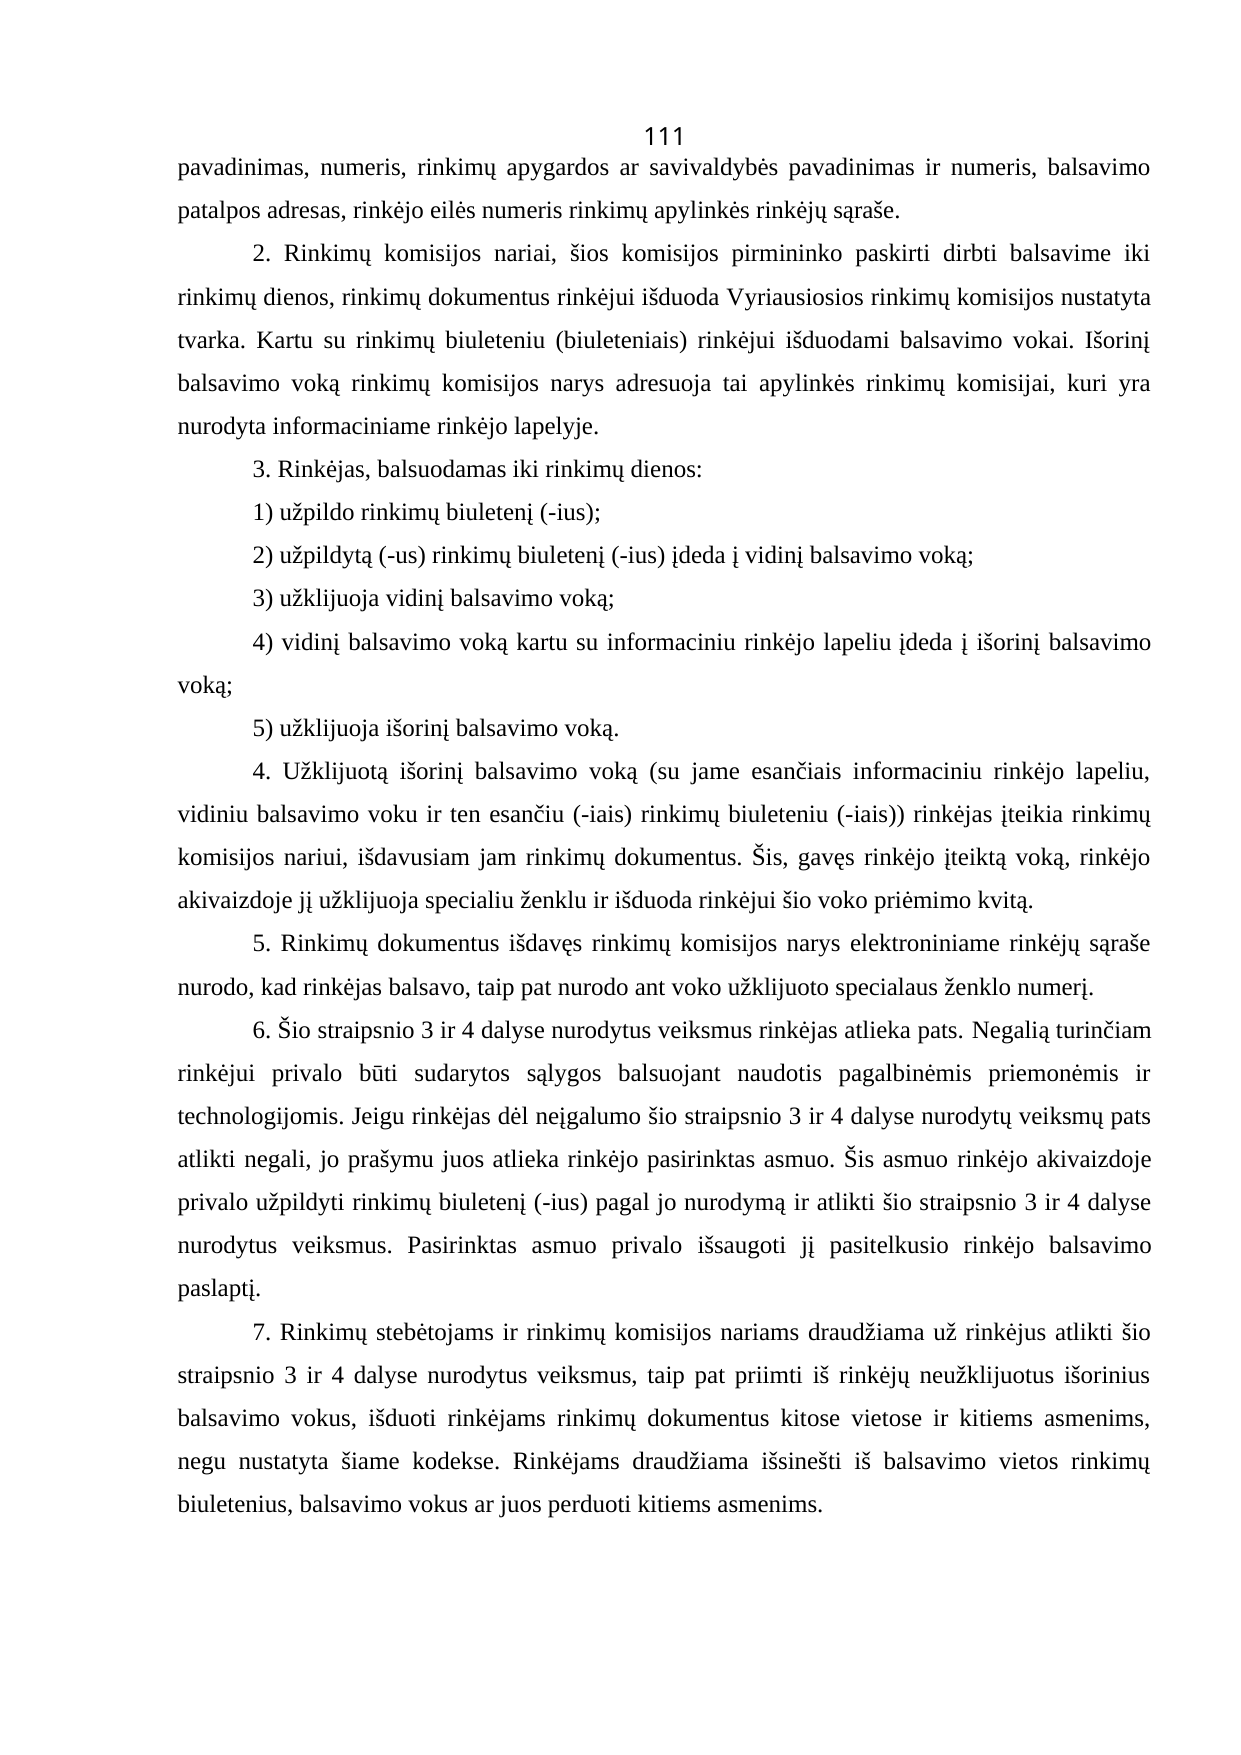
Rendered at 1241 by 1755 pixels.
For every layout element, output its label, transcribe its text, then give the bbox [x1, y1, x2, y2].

text 3) užklijuoja vidinį balsavimo voką; [177, 583, 1152, 612]
text pavadinimas, numeris, rinkimų apygardos ar savivaldybės pavadinimas ir numeris, balsavimo patalpos adresas, rinkėjo eilės numeris rinkimų apylinkės rinkėjų sąraše. [177, 152, 1152, 224]
text 7. Rinkimų stebėtojams ir rinkimų komisijos nariams draudžiama už rinkėjus atlikti šio straipsnio 3 ir 4 dalyse nurodytus veiksmus, taip pat priimti iš rinkėjų neužklijuotus išorinius balsavimo vokus, išduoti rinkėjams rinkimų dokumentus kitose vietose ir kitiems asmenims, negu nustatyta šiame kodekse. Rinkėjams draudžiama išsinešti iš balsavimo vietos rinkimų biuletenius, balsavimo vokus ar juos perduoti kitiems asmenims. [177, 1317, 1152, 1518]
text 2) užpildytą (-us) rinkimų biuletenį (-ius) įdeda į vidinį balsavimo voką; [177, 540, 1152, 569]
text 3. Rinkėjas, balsuodamas iki rinkimų dienos: [177, 454, 1152, 483]
text 5. Rinkimų dokumentus išdavęs rinkimų komisijos narys elektroniniame rinkėjų sąraše nurodo, kad rinkėjas balsavo, taip pat nurodo ant voko užklijuoto specialaus ženklo numerį. [177, 928, 1152, 1000]
text 6. Šio straipsnio 3 ir 4 dalyse nurodytus veiksmus rinkėjas atlieka pats. Negalią turinčiam rinkėjui privalo būti sudarytos sąlygos balsuojant naudotis pagalbinėmis priemonėmis ir technologijomis. Jeigu rinkėjas dėl neįgalumo šio straipsnio 3 ir 4 dalyse nurodytų veiksmų pats atlikti negali, jo prašymu juos atlieka rinkėjo pasirinktas asmuo. Šis asmuo rinkėjo akivaizdoje privalo užpildyti rinkimų biuletenį (-ius) pagal jo nurodymą ir atlikti šio straipsnio 3 ir 4 dalyse nurodytus veiksmus. Pasirinktas asmuo privalo išsaugoti jį pasitelkusio rinkėjo balsavimo paslaptį. [177, 1015, 1152, 1302]
text 1) užpildo rinkimų biuletenį (-ius); [177, 497, 1152, 526]
text 4. Užklijuotą išorinį balsavimo voką (su jame esančiais informaciniu rinkėjo lapeliu, vidiniu balsavimo voku ir ten esančiu (-iais) rinkimų biuleteniu (-iais)) rinkėjas įteikia rinkimų komisijos nariui, išdavusiam jam rinkimų dokumentus. Šis, gavęs rinkėjo įteiktą voką, rinkėjo akivaizdoje jį užklijuoja specialiu ženklu ir išduoda rinkėjui šio voko priėmimo kvitą. [177, 756, 1152, 914]
text 2. Rinkimų komisijos nariai, šios komisijos pirmininko paskirti dirbti balsavime iki rinkimų dienos, rinkimų dokumentus rinkėjui išduoda Vyriausiosios rinkimų komisijos nustatyta tvarka. Kartu su rinkimų biuleteniu (biuleteniais) rinkėjui išduodami balsavimo vokai. Išorinį balsavimo voką rinkimų komisijos narys adresuoja tai apylinkės rinkimų komisijai, kuri yra nurodyta informaciniame rinkėjo lapelyje. [177, 238, 1152, 440]
text 4) vidinį balsavimo voką kartu su informaciniu rinkėjo lapeliu įdeda į išorinį balsavimo voką; [177, 627, 1152, 698]
text 5) užklijuoja išorinį balsavimo voką. [177, 713, 1152, 742]
